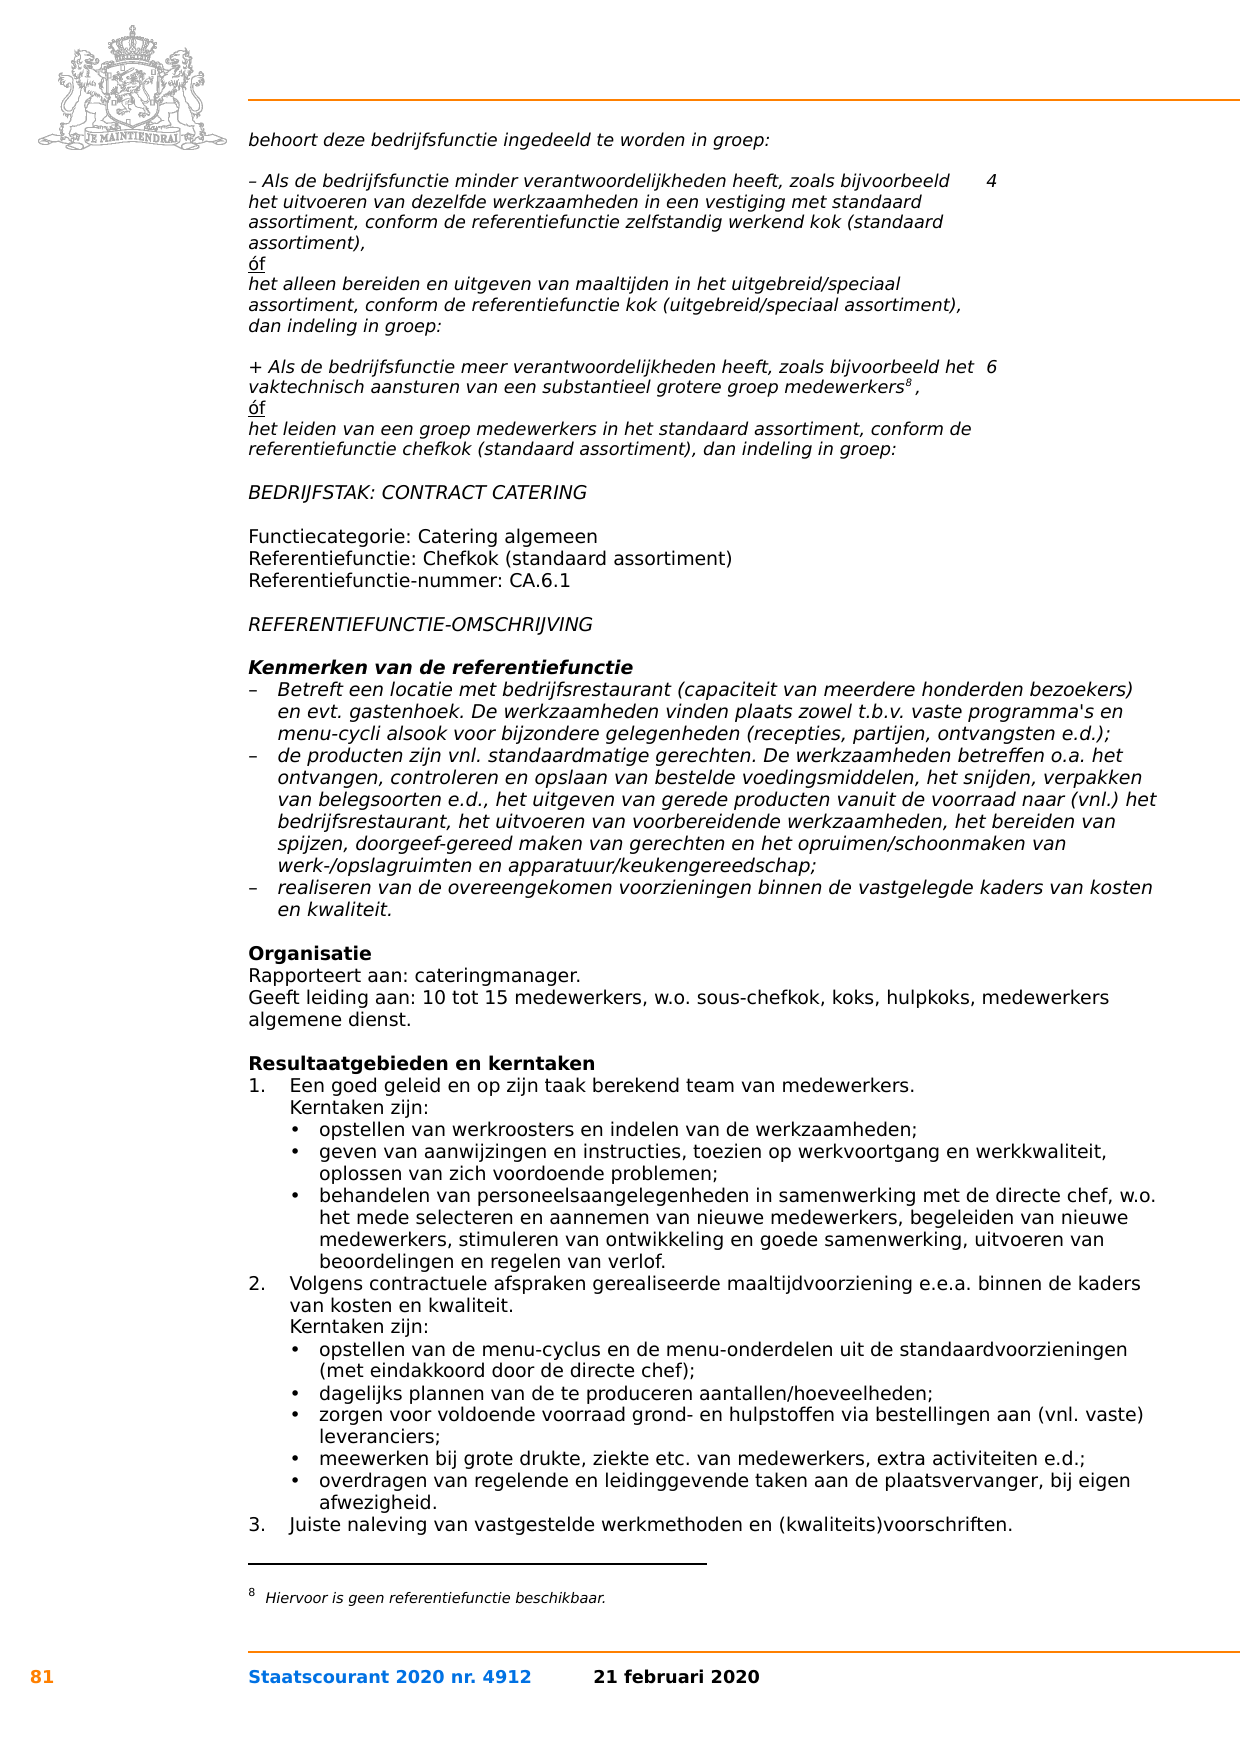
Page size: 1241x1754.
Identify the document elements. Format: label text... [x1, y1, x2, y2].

text • opstellen van werkroosters en indelen van de werkzaamheden; [289, 1119, 1163, 1141]
table_cell [248, 151, 980, 171]
text Referentiefunctie-nummer: CA.6.1 [248, 569, 1163, 592]
table_cell + Als de bedrijfsfunctie meer verantwoordelijkheden heeft, zoals bijvoorbeeld het vaktechnisch aansturen van een substantieel grotere groep medewerkers, óf het leiden van een groep medewerkers in het standaard assortiment, conform de referentiefunctie chefkok (standaard assortiment), dan indeling in groep: [248, 357, 980, 460]
text – de producten zijn vnl. standaardmatige gerechten. De werkzaamheden betreffen o.a. het ontvangen, controleren en opslaan van bestelde voedingsmiddelen, het snijden, verpakken van belegsoorten e.d., het uitgeven van gerede producten vanuit de voorraad naar (vnl.) het bedrijfsrestaurant, het uitvoeren van voorbereidende werkzaamheden, het bereiden van spijzen, doorgeef-gereed maken van gerechten en het opruimen/schoonmaken van werk-/opslagruimten en apparatuur/keukengereedschap; [248, 745, 1163, 877]
table_cell 4 [980, 171, 1163, 336]
text • zorgen voor voldoende voorraad grond- en hulpstoffen via bestellingen aan (vnl. vaste) leveranciers; [289, 1404, 1163, 1448]
table_cell [980, 151, 1163, 171]
text • opstellen van de menu-cyclus en de menu-onderdelen uit de standaardvoorzieningen (met eindakkoord door de directe chef); [289, 1338, 1163, 1382]
text Geeft leiding aan: 10 tot 15 medewerkers, w.o. sous-chefkok, koks, hulpkoks, medewerkers algemene dienst. [248, 987, 1163, 1031]
text • behandelen van personeelsaangelegenheden in samenwerking met de directe chef, w.o. het mede selecteren en aannemen van nieuwe medewerkers, begeleiden van nieuwe medewerkers, stimuleren van ontwikkeling en goede samenwerking, uitvoeren van beoordelingen en regelen van verlof. [289, 1184, 1163, 1272]
table_cell [248, 336, 980, 357]
text • meewerken bij grote drukte, ziekte etc. van medewerkers, extra activiteiten e.d.; [289, 1448, 1163, 1470]
text – realiseren van de overeengekomen voorzieningen binnen de vastgelegde kaders van kosten en kwaliteit. [248, 877, 1163, 921]
text 3. Juiste naleving van vastgestelde werkmethoden en (kwaliteits)voorschriften. [248, 1514, 1163, 1536]
table_header behoort deze bedrijfsfunctie ingedeeld te worden in groep: [248, 130, 980, 151]
text Kerntaken zijn: [289, 1316, 1163, 1338]
text Resultaatgebieden en kerntaken [248, 1053, 1163, 1075]
table_header [980, 130, 1163, 151]
text • dagelijks plannen van de te produceren aantallen/hoeveelheden; [289, 1382, 1163, 1404]
text Kenmerken van de referentiefunctie [248, 657, 1163, 679]
table_cell [980, 336, 1163, 357]
picture [38, 25, 227, 150]
text • overdragen van regelende en leidinggevende taken aan de plaatsvervanger, bij eigen afwezigheid. [289, 1470, 1163, 1514]
text – Betreft een locatie met bedrijfsrestaurant (capaciteit van meerdere honderden bezoekers) en evt. gastenhoek. De werkzaamheden vinden plaats zowel t.b.v. vaste programma's en menu-cycli alsook voor bijzondere gelegenheden (recepties, partijen, ontvangsten e.d.); [248, 679, 1163, 745]
text 1. Een goed geleid en op zijn taak berekend team van medewerkers. [248, 1075, 1163, 1097]
table_cell – Als de bedrijfsfunctie minder verantwoordelijkheden heeft, zoals bijvoorbeeld het uitvoeren van dezelfde werkzaamheden in een vestiging met standaard assortiment, conform de referentiefunctie zelfstandig werkend kok (standaard assortiment), óf het alleen bereiden en uitgeven van maaltijden in het uitgebreid/speciaal assortiment, conform de referentiefunctie kok (uitgebreid/speciaal assortiment), dan indeling in groep: [248, 171, 980, 336]
text Referentiefunctie: Chefkok (standaard assortiment) [248, 548, 1163, 569]
text Kerntaken zijn: [289, 1097, 1163, 1119]
text • geven van aanwijzingen en instructies, toezien op werkvoortgang en werkkwaliteit, oplossen van zich voordoende problemen; [289, 1141, 1163, 1184]
subtitle REFERENTIEFUNCTIE-OMSCHRIJVING [248, 613, 1163, 635]
text Rapporteert aan: cateringmanager. [248, 965, 1163, 987]
subtitle BEDRIJFSTAK: CONTRACT CATERING [248, 482, 1163, 504]
text Organisatie [248, 943, 1163, 965]
text 2. Volgens contractuele afspraken gerealiseerde maaltijdvoorziening e.e.a. binnen de kaders van kosten en kwaliteit. [248, 1272, 1163, 1316]
table_cell 6 [980, 357, 1163, 460]
text Functiecategorie: Catering algemeen [248, 526, 1163, 548]
